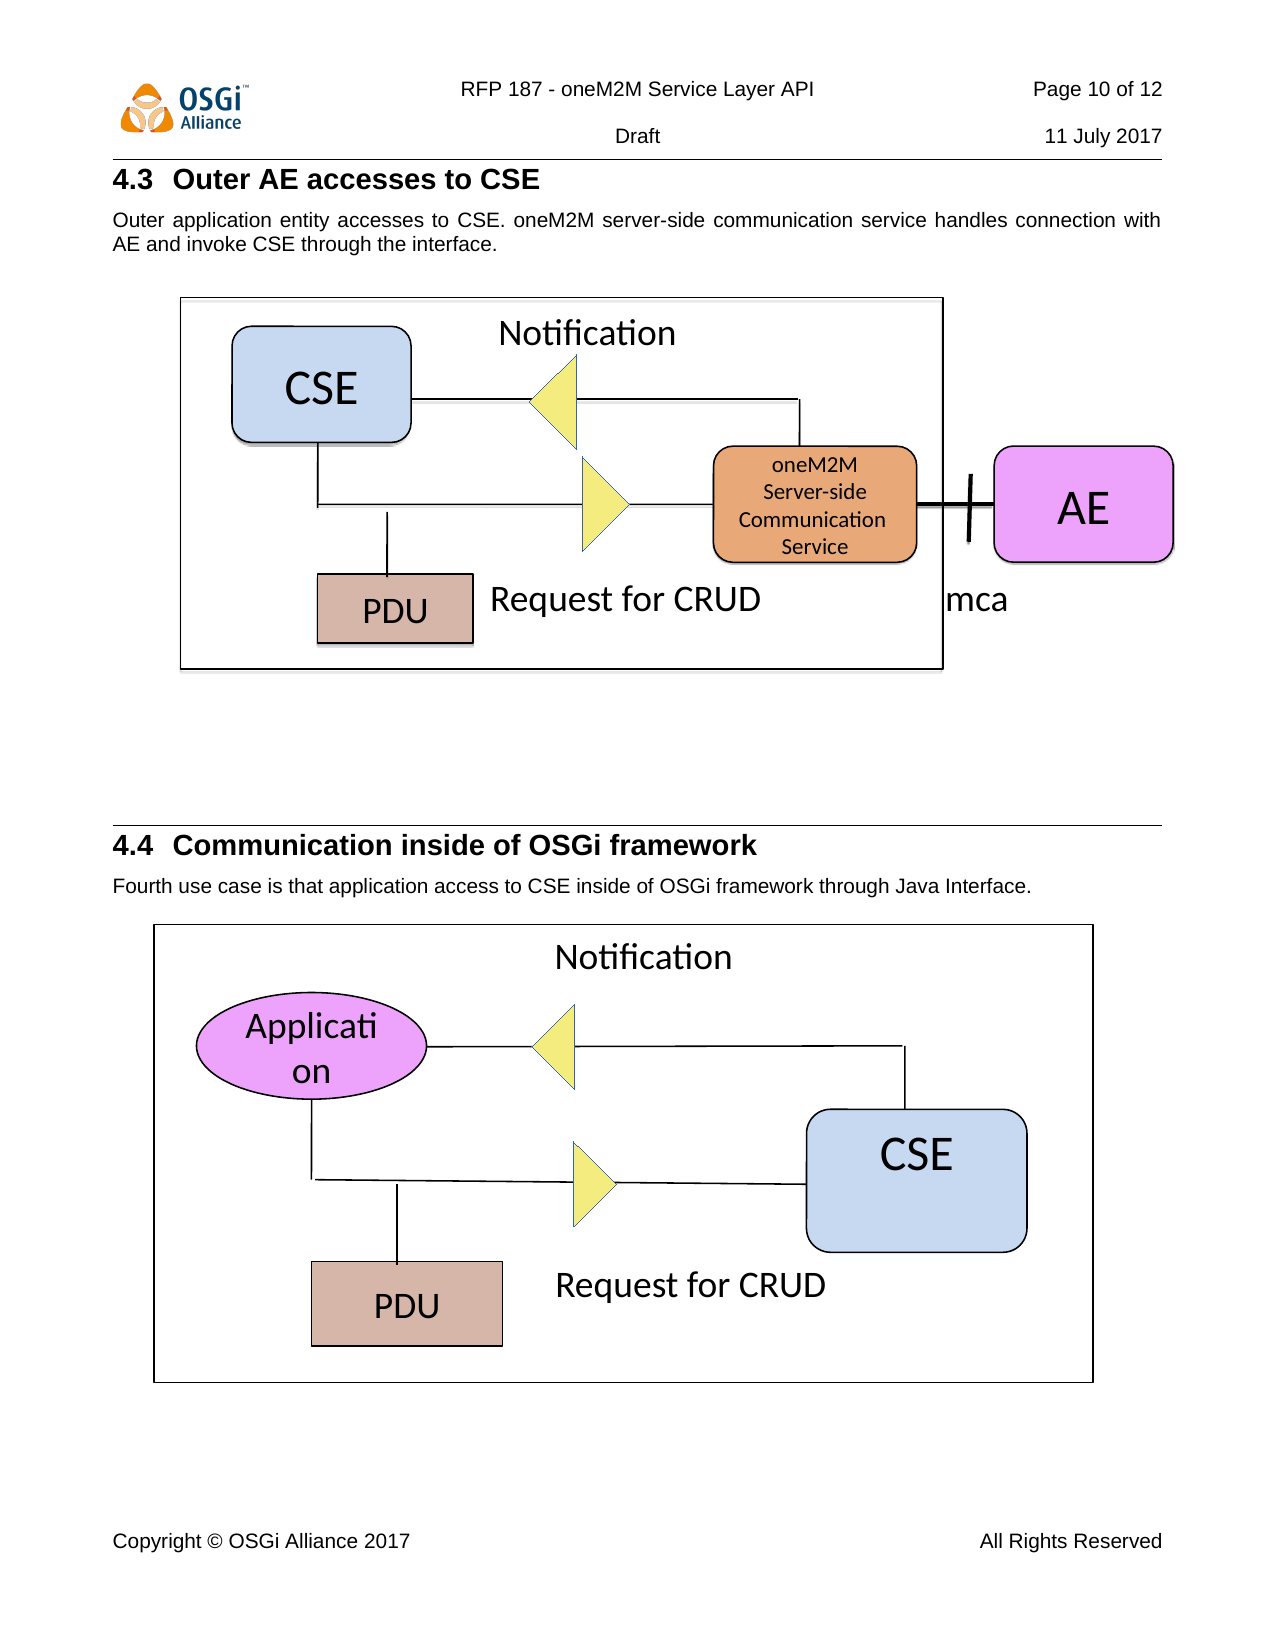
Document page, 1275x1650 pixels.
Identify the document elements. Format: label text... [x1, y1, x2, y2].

subtitle Outer AE accesses to CSE [112, 160, 1162, 196]
subtitle Communication inside of OSGi framework [112, 826, 1162, 862]
text Fourth use case is that application access to CSE inside of OSGi framework through Java Interface. [112, 874, 1162, 898]
text Outer application entity accesses to CSE. oneM2M server-side communication service handles connection with AE and invoke CSE through the interface. [112, 208, 1162, 256]
picture [113, 76, 257, 140]
